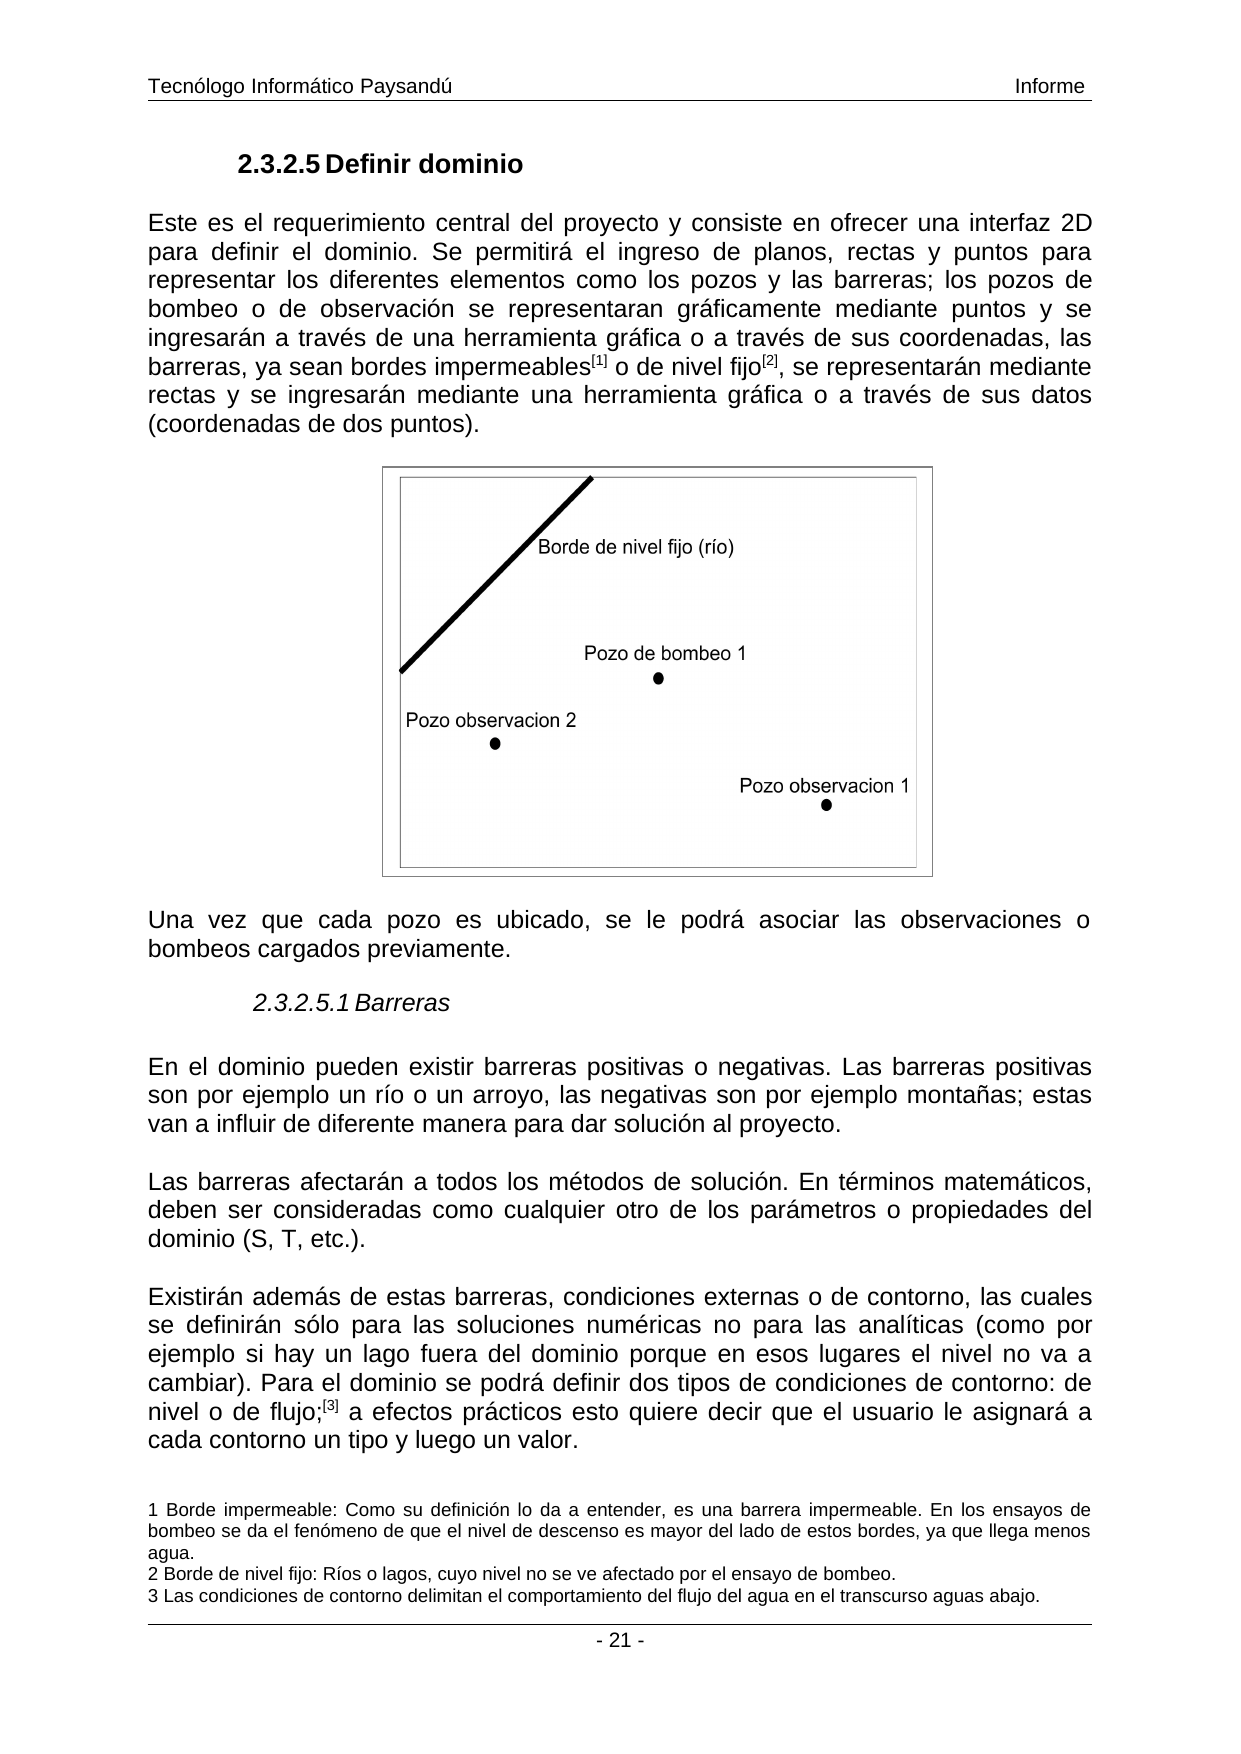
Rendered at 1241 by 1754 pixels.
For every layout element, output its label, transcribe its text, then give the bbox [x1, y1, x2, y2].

text Las condiciones de contorno delimitan el comportamiento del flujo del agua en el transcurso aguas abajo. [148, 1585, 1092, 1606]
text Borde de nivel fijo: Ríos o lagos, cuyo nivel no se ve afectado por el ensayo de bombeo. [148, 1563, 1092, 1585]
picture [398, 475, 917, 868]
text Existirán además de estas barreras, condiciones externas o de contorno, las cuales se definirán sólo para las soluciones numéricas no para las analíticas (como por ejemplo si hay un lago fuera del dominio porque en esos lugares el nivel no va a cambiar). Para el dominio se podrá definir dos tipos de condiciones de contorno: de nivel o de flujo;[] a efectos prácticos esto quiere decir que el usuario le asignará a cada contorno un tipo y luego un valor. [148, 1282, 1092, 1454]
text Este es el requerimiento central del proyecto y consiste en ofrecer una interfaz 2D para definir el dominio. Se permitirá el ingreso de planos, rectas y puntos para representar los diferentes elementos como los pozos y las barreras; los pozos de bombeo o de observación se representaran gráficamente mediante puntos y se ingresarán a través de una herramienta gráfica o a través de sus coordenadas, las barreras, ya sean bordes impermeables[] o de nivel fijo[], se representarán mediante rectas y se ingresarán mediante una herramienta gráfica o a través de sus datos (coordenadas de dos puntos). [148, 208, 1092, 438]
text Borde impermeable: Como su definición lo da a entender, es una barrera impermeable. En los ensayos de bombeo se da el fenómeno de que el nivel de descenso es mayor del lado de estos bordes, ya que llega menos agua. [148, 1498, 1092, 1563]
text Las barreras afectarán a todos los métodos de solución. En términos matemáticos, deben ser consideradas como cualquier otro de los parámetros o propiedades del dominio (S, T, etc.). [148, 1167, 1092, 1253]
subtitle Definir dominio [237, 148, 1092, 179]
text Una vez que cada pozo es ubicado, se le podrá asociar las observaciones o bombeos cargados previamente. [148, 906, 1092, 963]
text En el dominio pueden existir barreras positivas o negativas. Las barreras positivas son por ejemplo un río o un arroyo, las negativas son por ejemplo montañas; estas van a influir de diferente manera para dar solución al proyecto. [148, 1052, 1092, 1138]
subtitle Barreras [253, 988, 1092, 1017]
